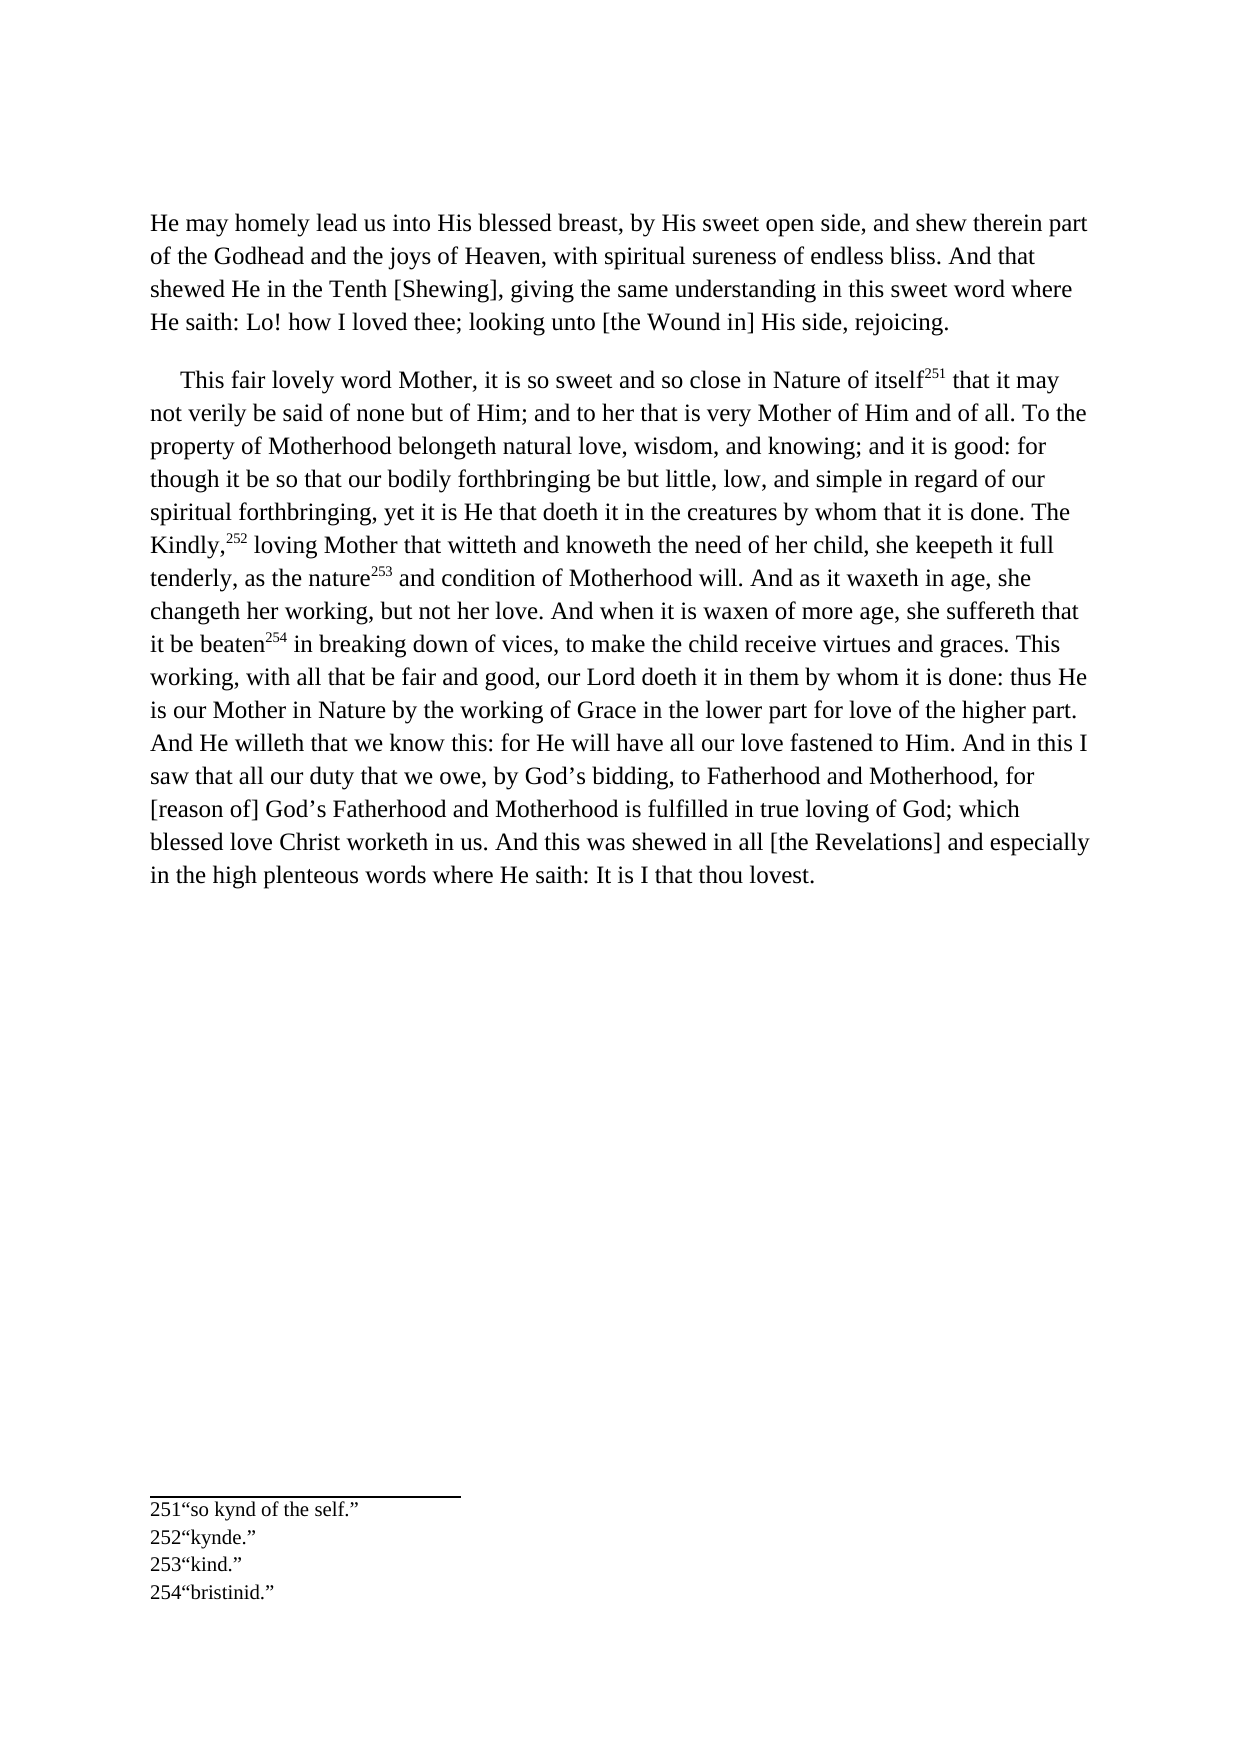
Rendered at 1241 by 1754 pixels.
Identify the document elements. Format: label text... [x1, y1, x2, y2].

text “bristinid.” [150, 1580, 1090, 1604]
text He may homely lead us into His blessed breast, by His sweet open side, and shew therein part of the Godhead and the joys of Heaven, with spiritual sureness of endless bliss. And that shewed He in the Tenth [Shewing], giving the same understanding in this sweet word where He saith: Lo! how I loved thee; looking unto [the Wound in] His side, rejoicing. [150, 208, 1090, 336]
text “kynde.” [150, 1525, 1090, 1549]
text “so kynd of the self.” [150, 1497, 1090, 1521]
text This fair lovely word Mother, it is so sweet and so close in Nature of itself that it may not verily be said of none but of Him; and to her that is very Mother of Him and of all. To the property of Motherhood belongeth natural love, wisdom, and knowing; and it is good: for though it be so that our bodily forthbringing be but little, low, and simple in regard of our spiritual forthbringing, yet it is He that doeth it in the creatures by whom that it is done. The Kindly, loving Mother that witteth and knoweth the need of her child, she keepeth it full tenderly, as the nature and condition of Motherhood will. And as it waxeth in age, she changeth her working, but not her love. And when it is waxen of more age, she suffereth that it be beaten in breaking down of vices, to make the child receive virtues and graces. This working, with all that be fair and good, our Lord doeth it in them by whom it is done: thus He is our Mother in Nature by the working of Grace in the lower part for love of the higher part. And He willeth that we know this: for He will have all our love fastened to Him. And in this I saw that all our duty that we owe, by God’s bidding, to Fatherhood and Motherhood, for [reason of] God’s Fatherhood and Motherhood is fulfilled in true loving of God; which blessed love Christ worketh in us. And this was shewed in all [the Revelations] and especially in the high plenteous words where He saith: It is I that thou lovest. [150, 365, 1090, 889]
text “kind.” [150, 1552, 1090, 1576]
